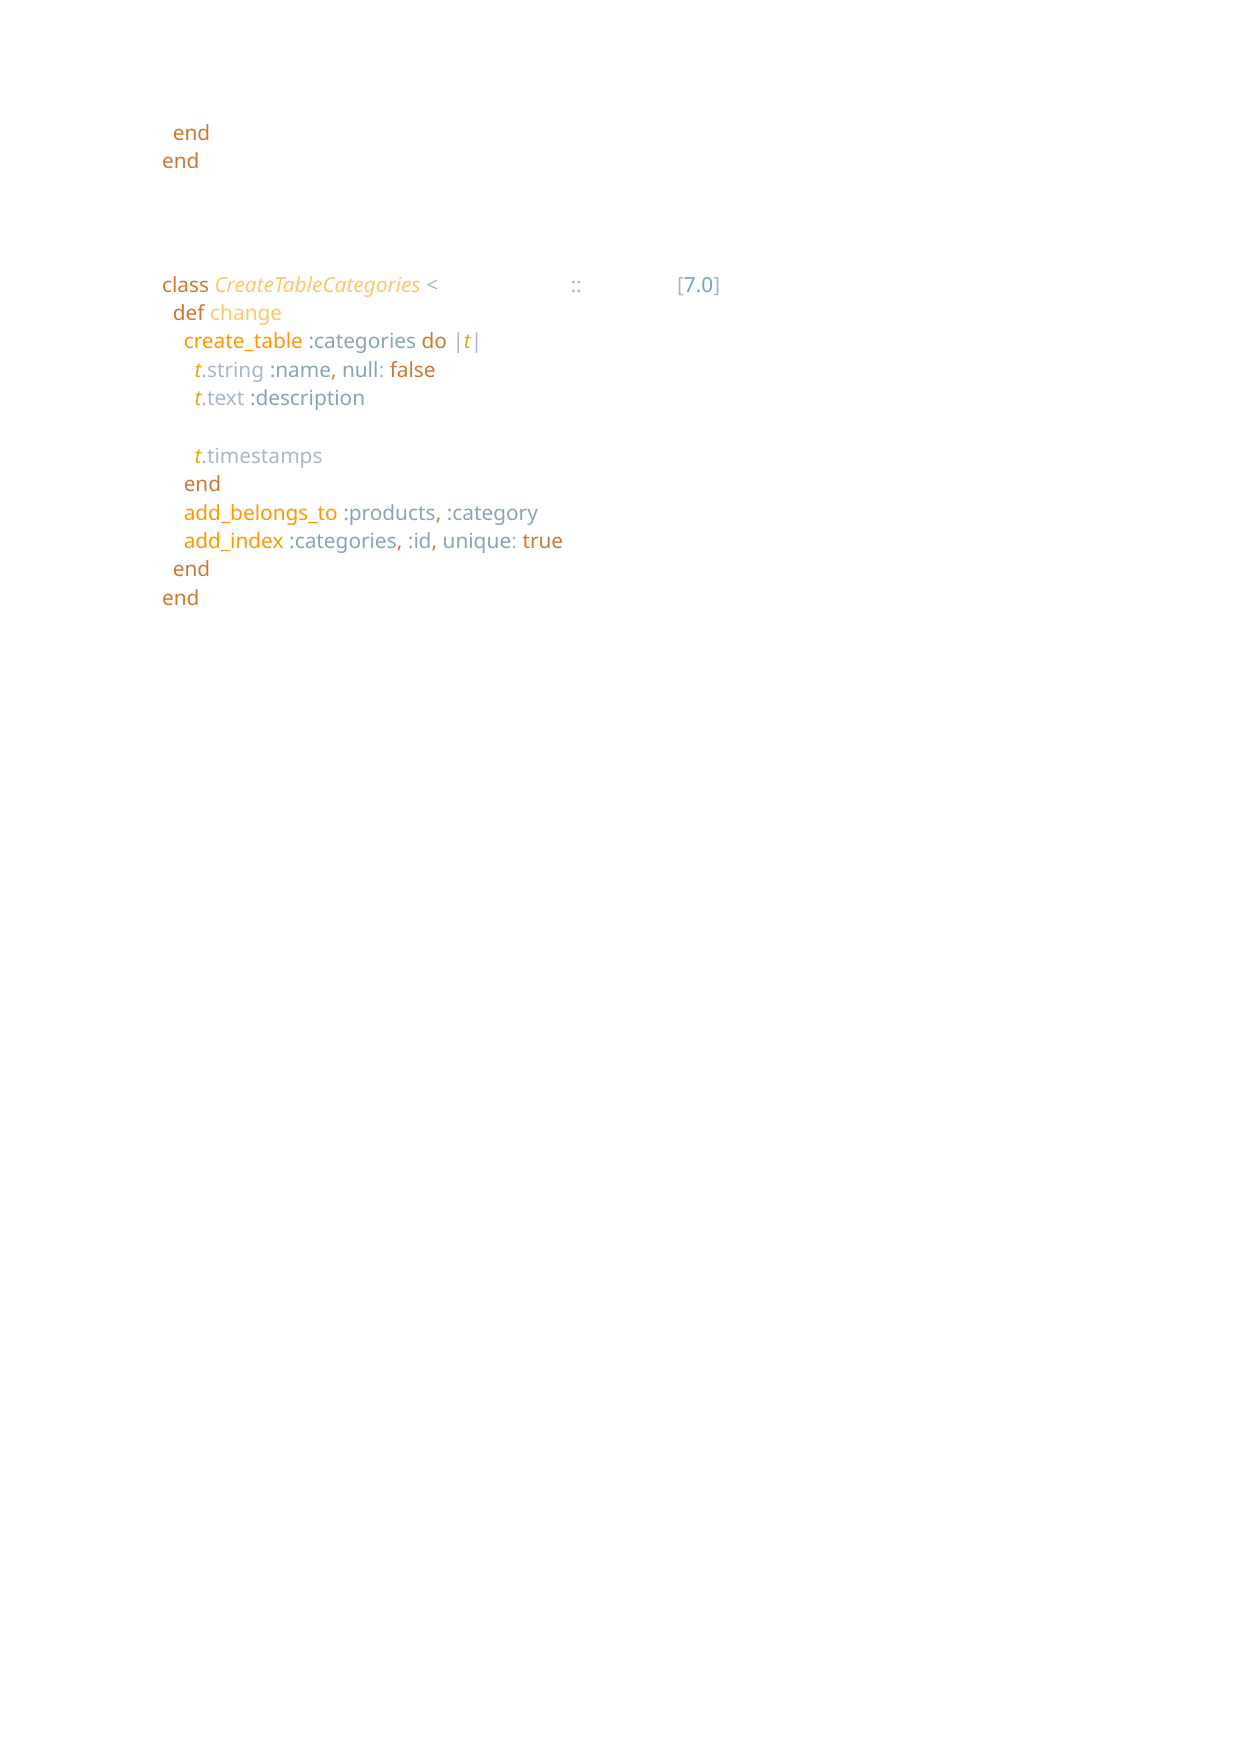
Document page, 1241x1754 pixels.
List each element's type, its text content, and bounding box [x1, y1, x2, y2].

text end end [162, 118, 1122, 175]
text class CreateTableCategories < ActiveRecord::Migration[7.0] def change create_table :categories do |t| t.string :name, null: false t.text :description t.timestamps end add_belongs_to :products, :category add_index :categories, :id, unique: true end end [162, 270, 1122, 611]
